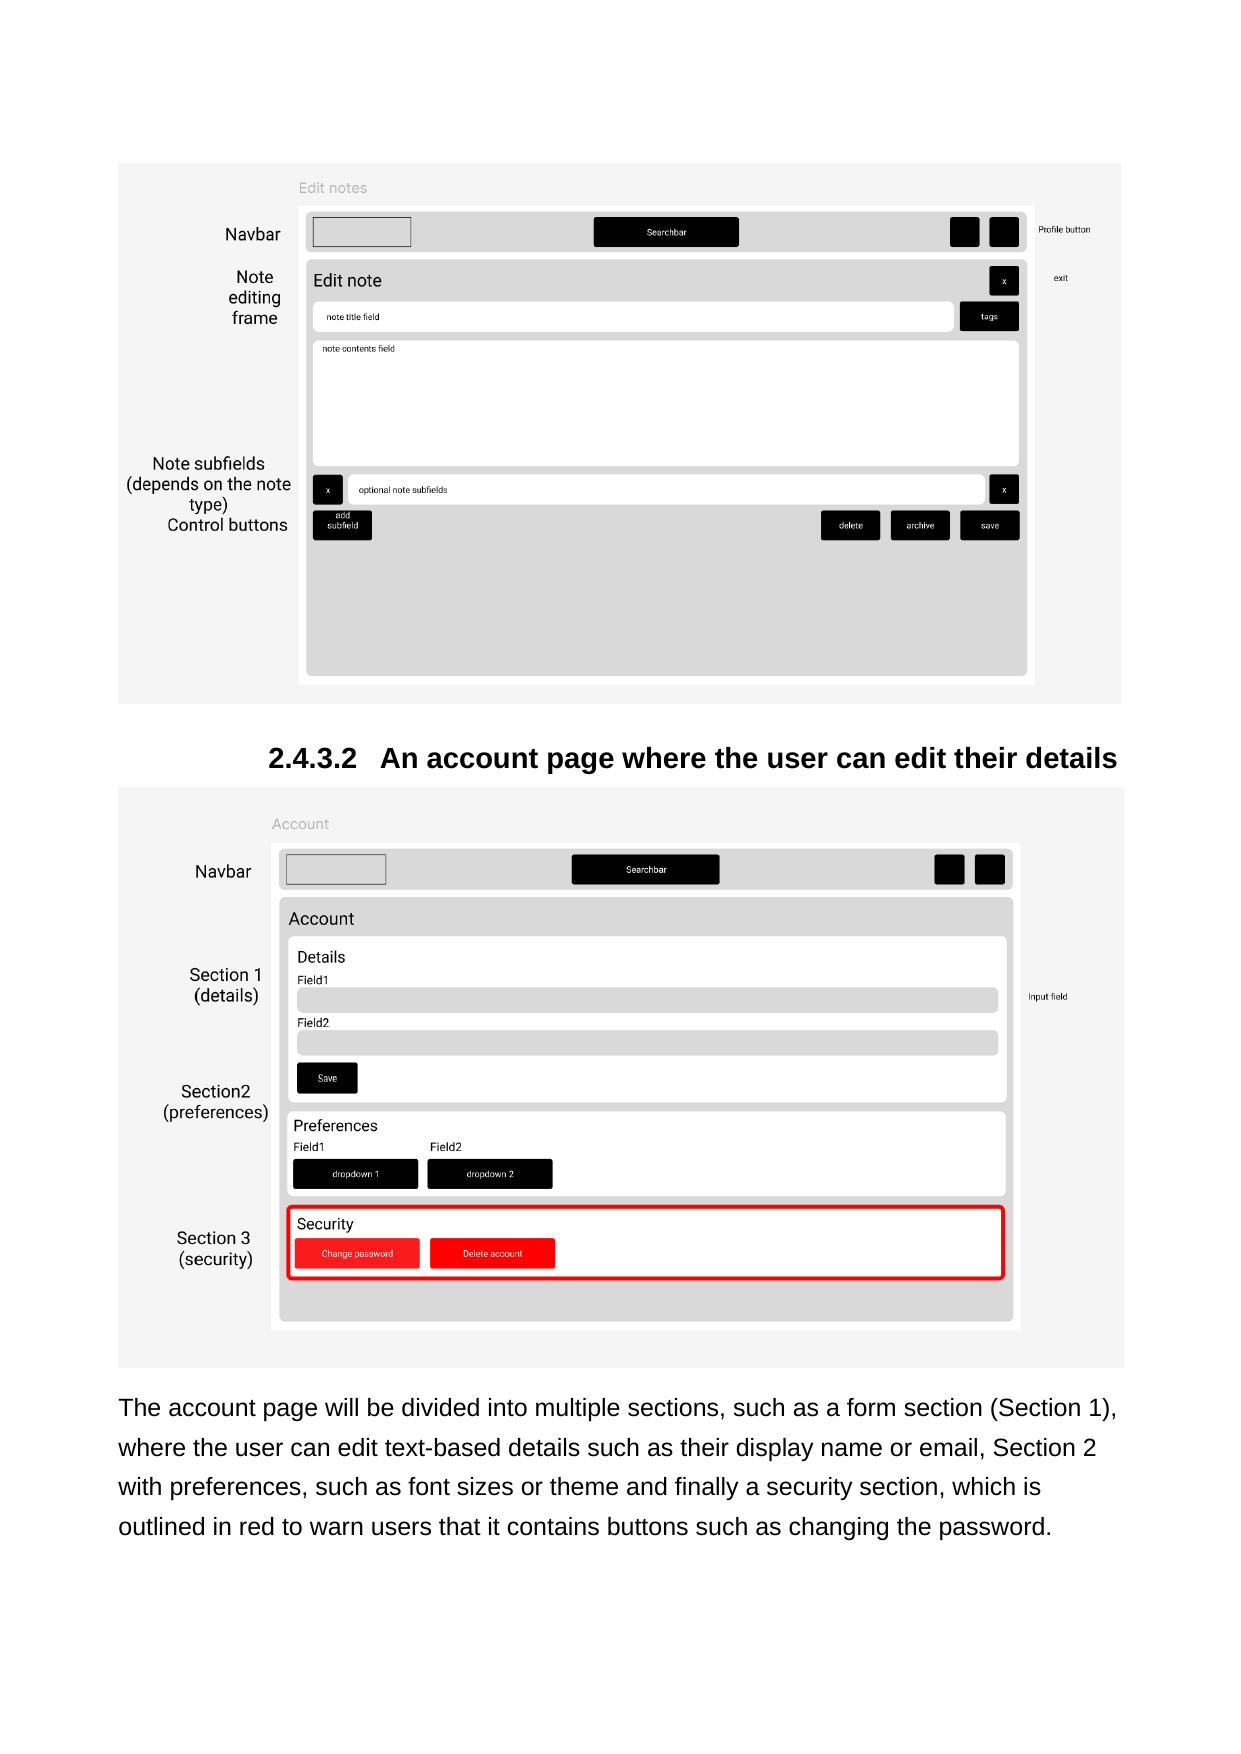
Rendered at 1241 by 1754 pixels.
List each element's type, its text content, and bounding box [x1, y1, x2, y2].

list The account page will be divided into multiple sections, such as a form section (Section 1), where the user can edit text-based details such as their display name or email, Section 2 with preferences, such as font sizes or theme and finally a security section, which is outlined in red to warn users that it contains buttons such as changing the password. [118, 1393, 1122, 1541]
picture [118, 163, 1122, 704]
picture [118, 787, 1125, 1368]
subtitle An account page where the user can edit their details [268, 741, 1122, 774]
